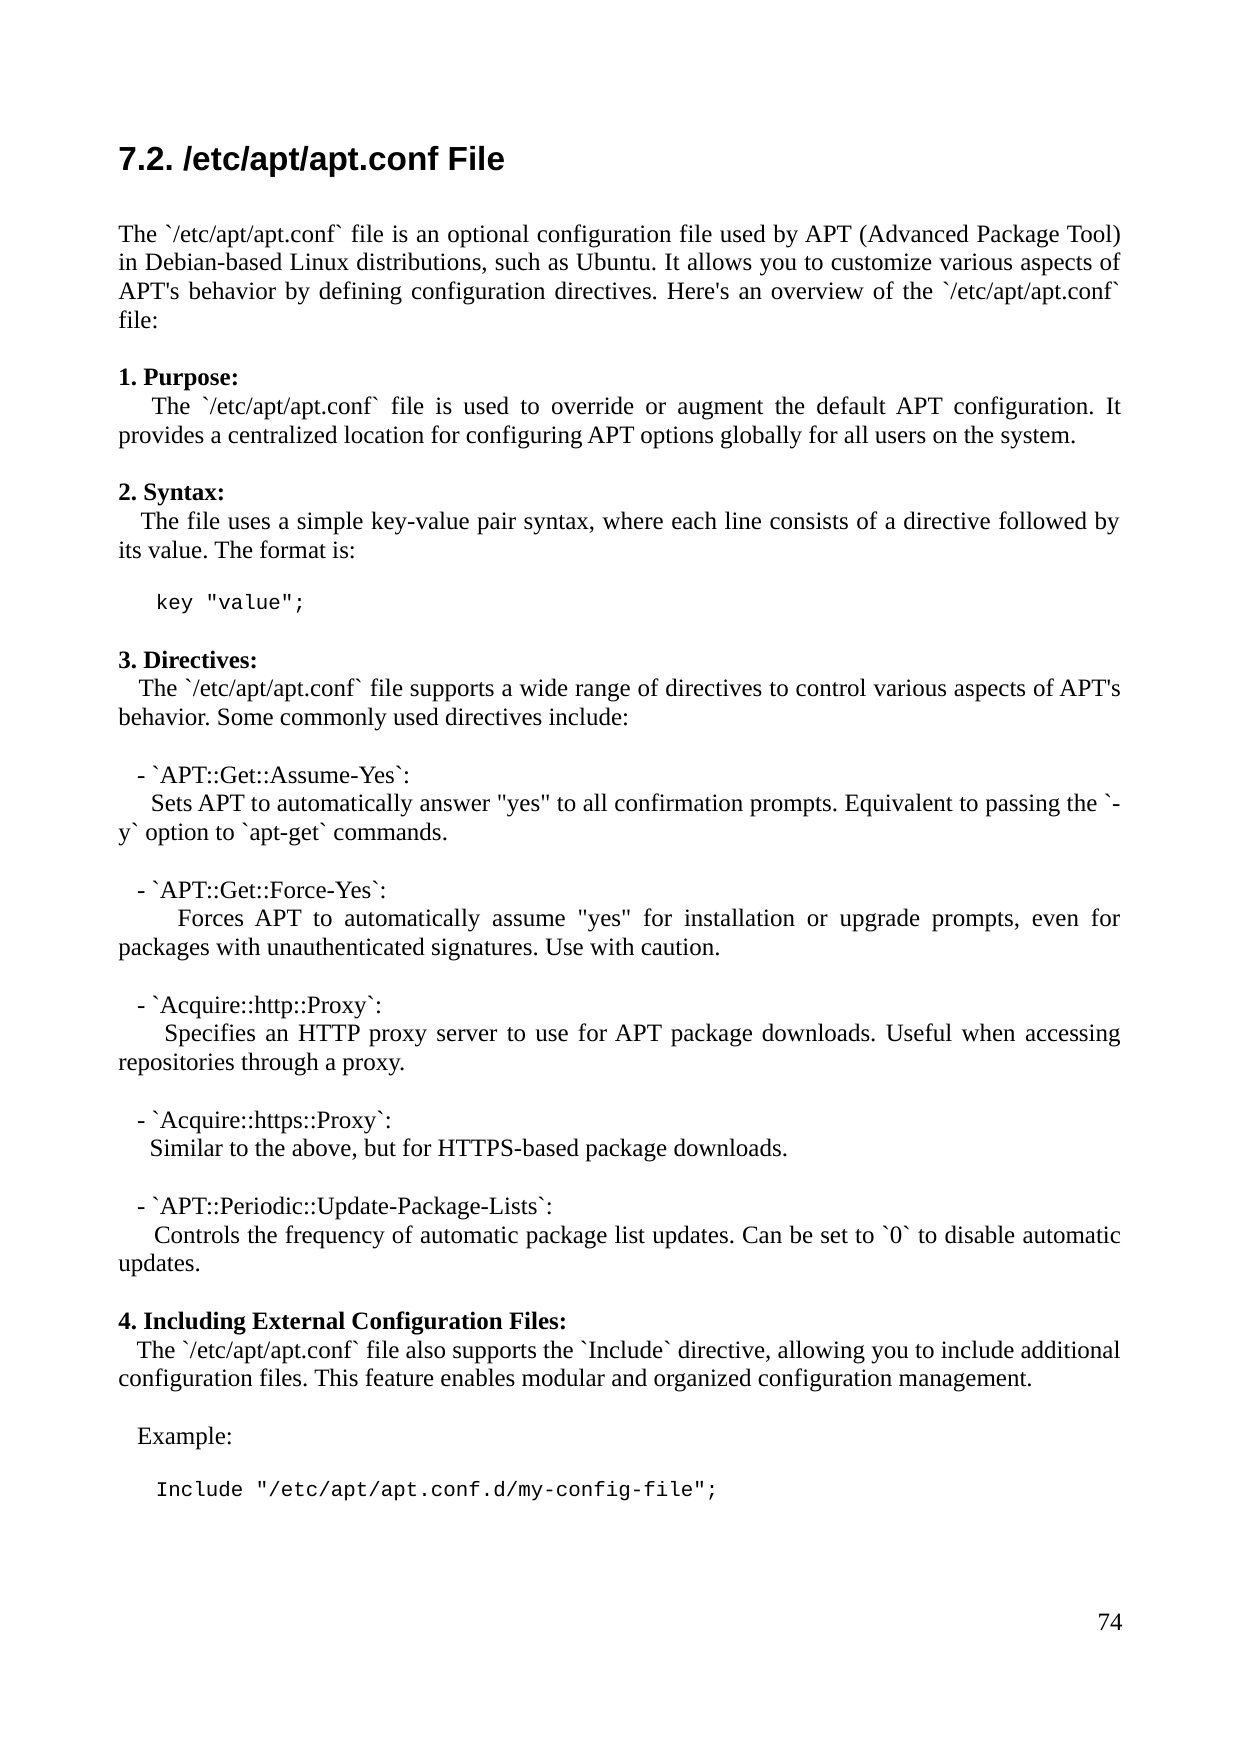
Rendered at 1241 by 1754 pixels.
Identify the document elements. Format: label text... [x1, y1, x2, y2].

text The `/etc/apt/apt.conf` file is used to override or augment the default APT configuration. It provides a centralized location for configuring APT options globally for all users on the system. [118, 391, 1122, 449]
text The `/etc/apt/apt.conf` file is an optional configuration file used by APT (Advanced Package Tool) in Debian-based Linux distributions, such as Ubuntu. It allows you to customize various aspects of APT's behavior by defining configuration directives. Here's an overview of the `/etc/apt/apt.conf` file: [118, 219, 1122, 334]
text 3. Directives: [118, 645, 1122, 673]
text 1. Purpose: [118, 362, 1122, 391]
text 4. Including External Configuration Files: [118, 1306, 1122, 1335]
subtitle 7.2. /etc/apt/apt.conf File [118, 139, 1122, 177]
text The `/etc/apt/apt.conf` file also supports the `Include` directive, allowing you to include additional configuration files. This feature enables modular and organized configuration management. [118, 1335, 1122, 1392]
text - `Acquire::http::Proxy`: [118, 990, 1122, 1018]
text Controls the frequency of automatic package list updates. Can be set to `0` to disable automatic updates. [118, 1220, 1122, 1277]
text - `APT::Periodic::Update-Package-Lists`: [118, 1191, 1122, 1220]
text Example: [118, 1421, 1122, 1450]
text Similar to the above, but for HTTPS-based package downloads. [118, 1133, 1122, 1162]
text - `APT::Get::Force-Yes`: [118, 875, 1122, 903]
text 2. Syntax: [118, 477, 1122, 506]
text - `Acquire::https::Proxy`: [118, 1105, 1122, 1133]
text key "value"; [118, 592, 1122, 616]
text Forces APT to automatically assume "yes" for installation or upgrade prompts, even for packages with unauthenticated signatures. Use with caution. [118, 903, 1122, 961]
text The file uses a simple key-value pair syntax, where each line consists of a directive followed by its value. The format is: [118, 506, 1122, 564]
text Include "/etc/apt/apt.conf.d/my-config-file"; [118, 1478, 1122, 1502]
text Specifies an HTTP proxy server to use for APT package downloads. Useful when accessing repositories through a proxy. [118, 1018, 1122, 1076]
text The `/etc/apt/apt.conf` file supports a wide range of directives to control various aspects of APT's behavior. Some commonly used directives include: [118, 673, 1122, 731]
text Sets APT to automatically answer "yes" to all confirmation prompts. Equivalent to passing the `-y` option to `apt-get` commands. [118, 788, 1122, 846]
text - `APT::Get::Assume-Yes`: [118, 760, 1122, 788]
